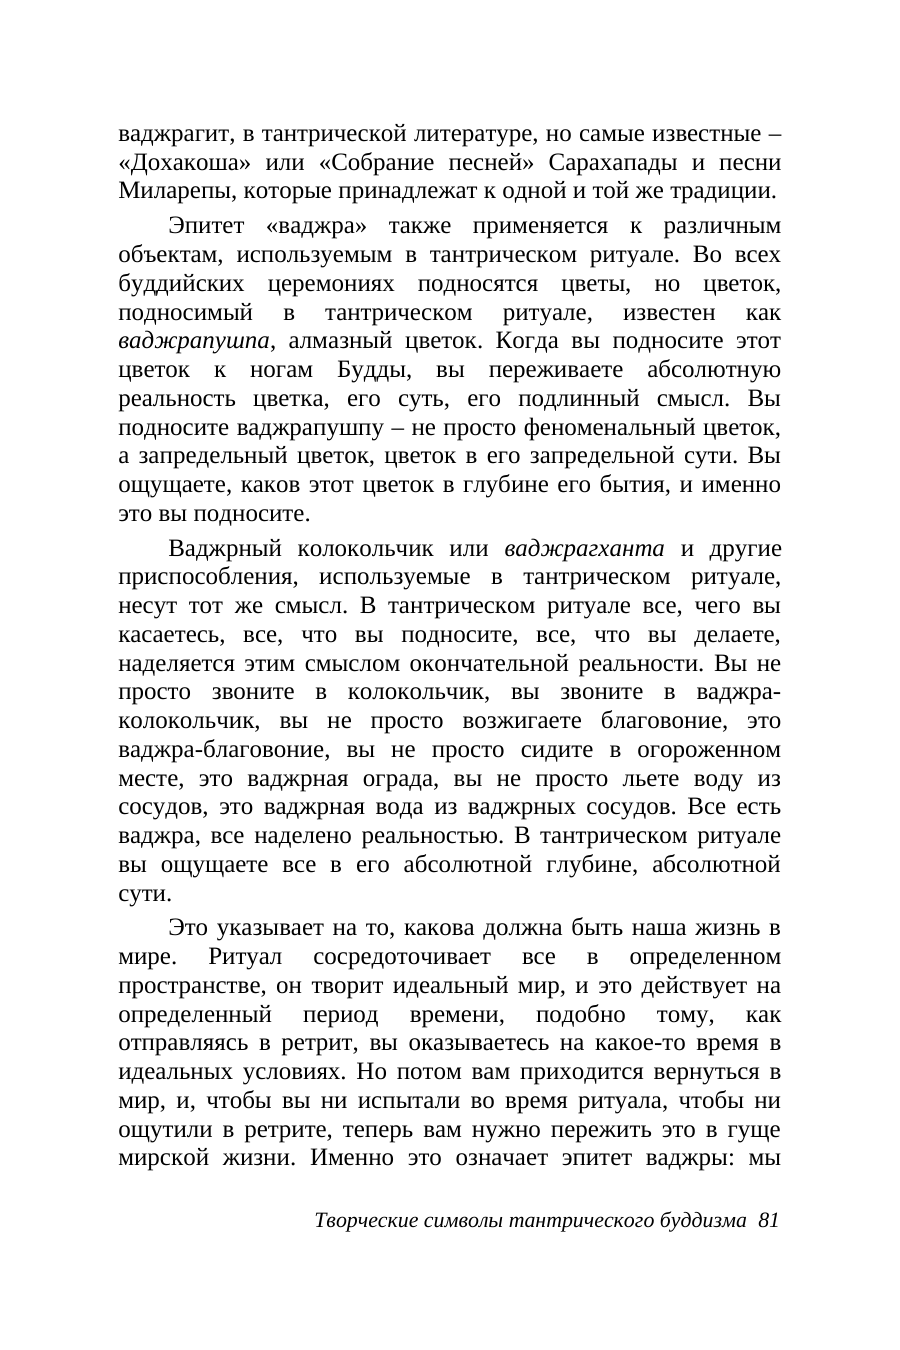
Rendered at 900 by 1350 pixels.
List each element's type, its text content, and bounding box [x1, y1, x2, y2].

text Это указывает на то, какова должна быть наша жизнь в мире. Ритуал сосредоточивает все в определенном пространстве, он творит идеальный мир, и это действует на определенный период времени, подобно тому, как отправляясь в ретрит, вы оказываетесь на какое-то время в идеальных условиях. Но потом вам приходится вернуться в мир, и, чтобы вы ни испытали во время ритуала, чтобы ни ощутили в ретрите, теперь вам нужно пережить это в гуще мирской жизни. Именно это означает эпитет ваджры: мы [118, 912, 782, 1171]
text Эпитет «ваджра» также применяется к различным объектам, используемым в тантрическом ритуале. Во всех буддийских церемониях подносятся цветы, но цветок, подносимый в тантрическом ритуале, известен как ваджрапушпа, алмазный цветок. Когда вы подносите этот цветок к ногам Будды, вы переживаете абсолютную реальность цветка, его суть, его подлинный смысл. Вы подносите ваджрапушпу – не просто феноменальный цветок, а запредельный цветок, цветок в его запредельной сути. Вы ощущаете, каков этот цветок в глубине его бытия, и именно это вы подносите. [118, 210, 782, 527]
text ваджрагит, в тантрической литературе, но самые известные – «Дохакоша» или «Собрание песней» Сарахапады и песни Миларепы, которые принадлежат к одной и той же традиции. [118, 118, 782, 204]
text Ваджрный колокольчик или ваджрагханта и другие приспособления, используемые в тантрическом ритуале, несут тот же смысл. В тантрическом ритуале все, чего вы касаетесь, все, что вы подносите, все, что вы делаете, наделяется этим смыслом окончательной реальности. Вы не просто звоните в колокольчик, вы звоните в ваджра-колокольчик, вы не просто возжигаете благовоние, это ваджра-благовоние, вы не просто сидите в огороженном месте, это ваджрная ограда, вы не просто льете воду из сосудов, это ваджрная вода из ваджрных сосудов. Все есть ваджра, все наделено реальностью. В тантрическом ритуале вы ощущаете все в его абсолютной глубине, абсолютной сути. [118, 533, 782, 906]
